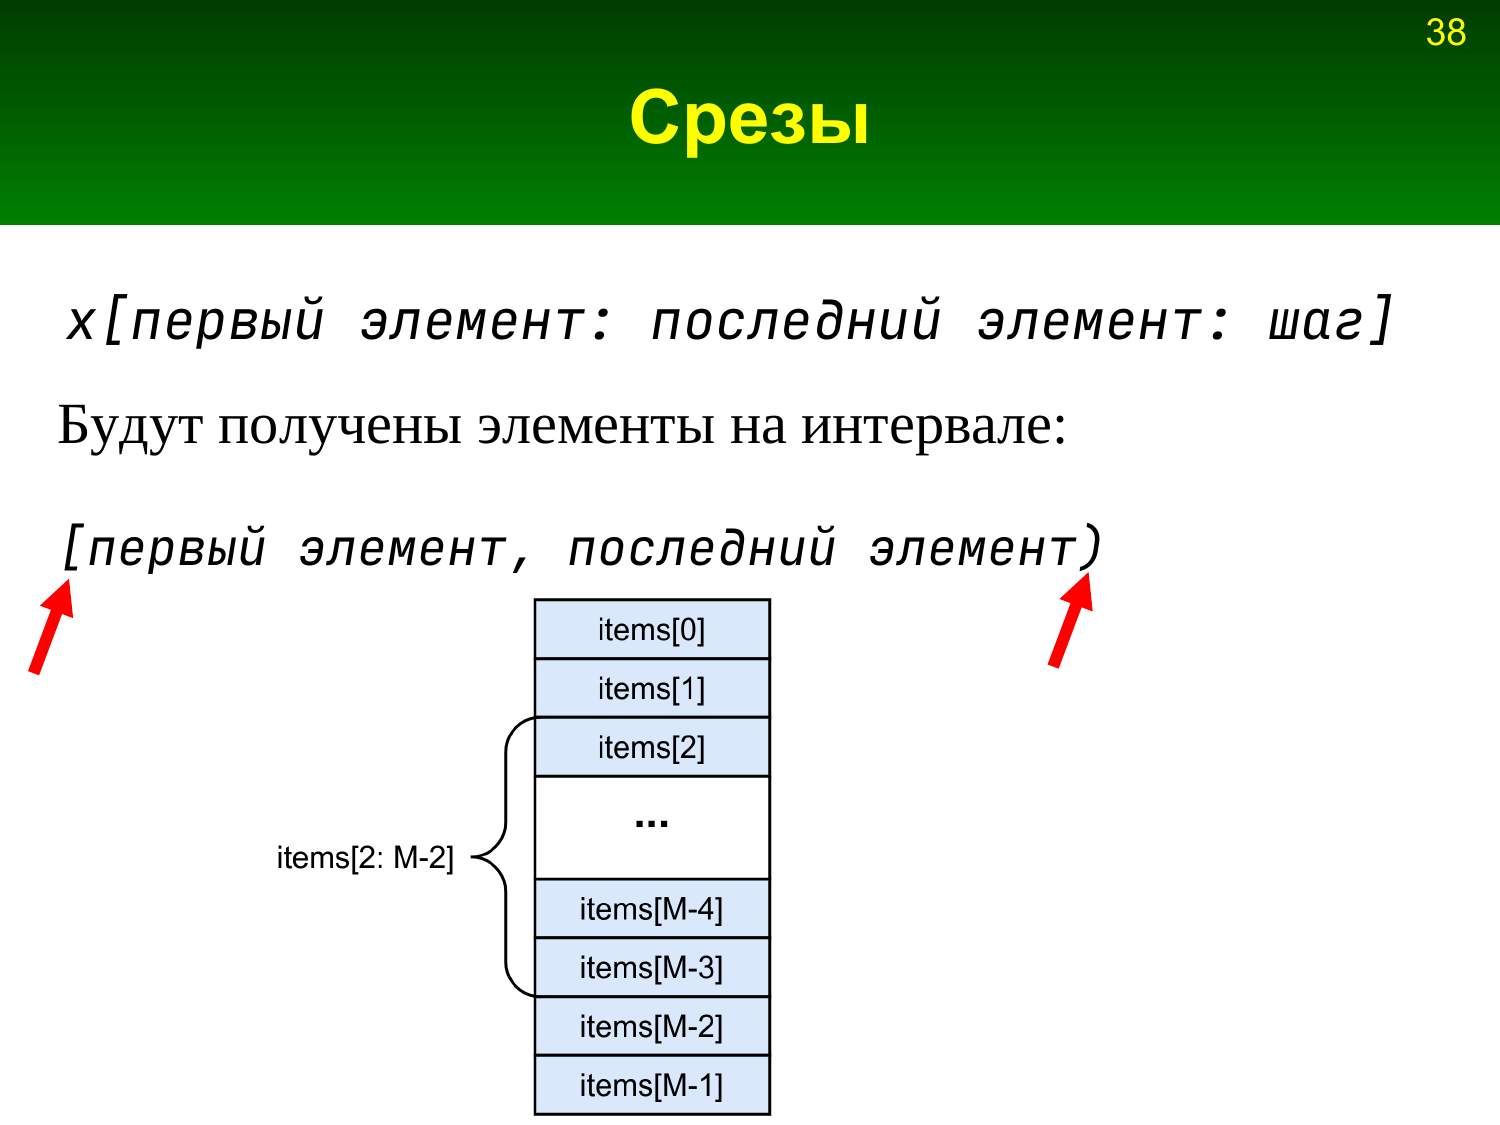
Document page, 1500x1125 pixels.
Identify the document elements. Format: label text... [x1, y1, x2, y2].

picture [248, 590, 779, 1122]
text_box Будут получены элементы на интервале: [первый элемент, последний элемент) [57, 377, 1123, 583]
title Срезы [75, 11, 1426, 215]
text_box x[первый элемент: последний элемент: шаг] [65, 277, 1414, 390]
